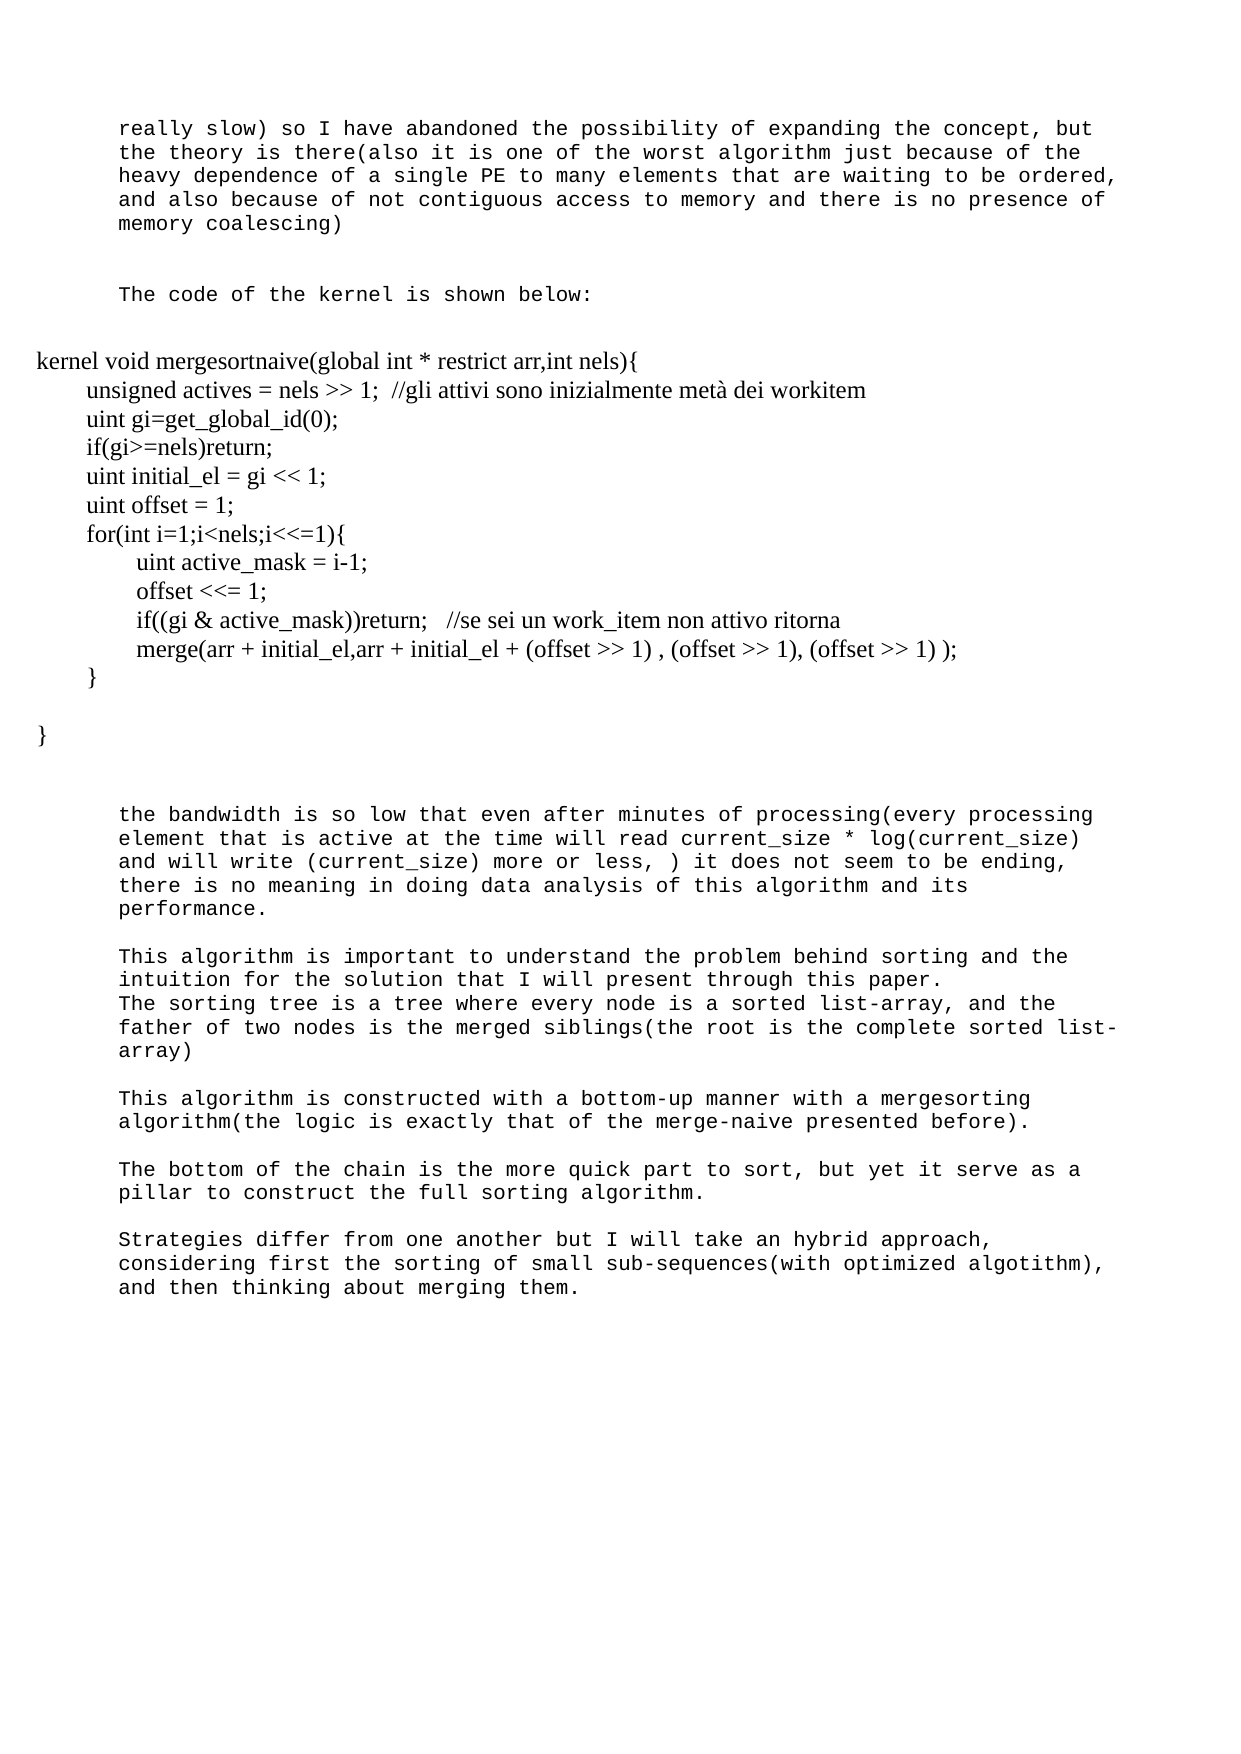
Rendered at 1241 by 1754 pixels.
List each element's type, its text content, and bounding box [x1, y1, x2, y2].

text This algorithm is constructed with a bottom-up manner with a mergesorting algorithm(the logic is exactly that of the merge-naive presented before). [118, 1088, 1122, 1135]
text This algorithm is important to understand the problem behind sorting and the intuition for the solution that I will present through this paper. [118, 946, 1122, 993]
text the bandwidth is so low that even after minutes of processing(every processing element that is active at the time will read current_size * log(current_size) and will write (current_size) more or less, ) it does not seem to be ending, there is no meaning in doing data analysis of this algorithm and its performance. [118, 804, 1122, 922]
text The sorting tree is a tree where every node is a sorted list-array, and the father of two nodes is the merged siblings(the root is the complete sorted list-array) [118, 993, 1122, 1064]
text The code of the kernel is shown below: [118, 284, 1122, 307]
text really slow) so I have abandoned the possibility of expanding the concept, but the theory is there(also it is one of the worst algorithm just because of the heavy dependence of a single PE to many elements that are waiting to be ordered, and also because of not contiguous access to memory and there is no presence of memory coalescing) [118, 118, 1122, 236]
text The bottom of the chain is the more quick part to sort, but yet it serve as a pillar to construct the full sorting algorithm. [118, 1158, 1122, 1206]
text Strategies differ from one another but I will take an hybrid approach, considering first the sorting of small sub-sequences(with optimized algotithm), and then thinking about merging them. [118, 1229, 1122, 1300]
